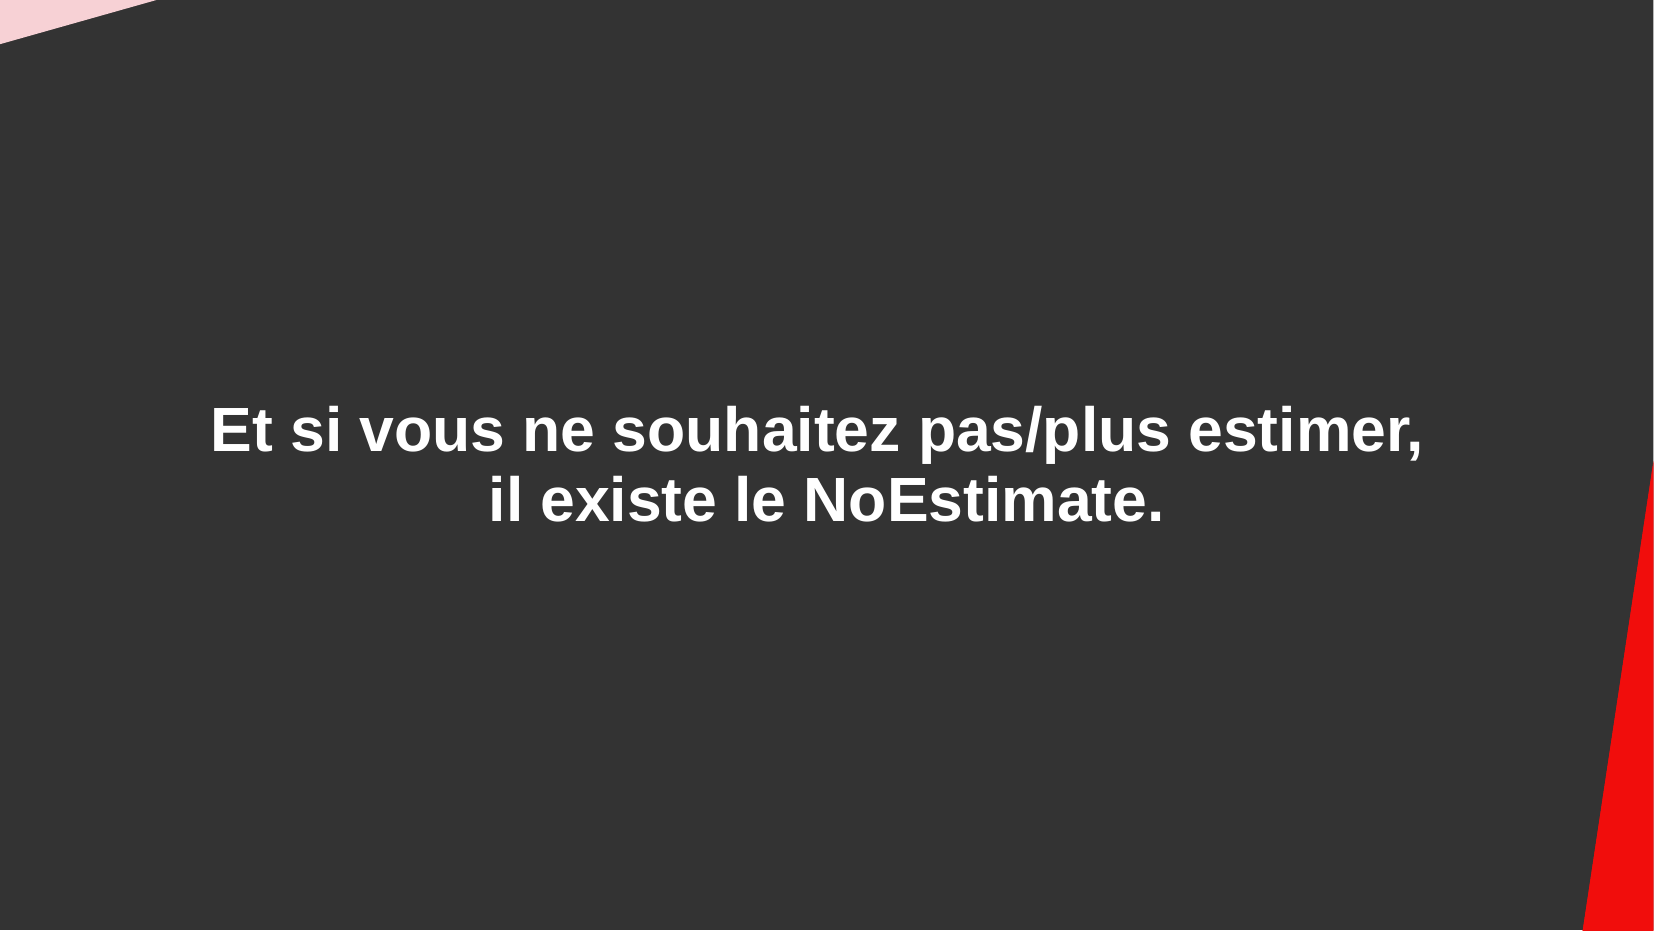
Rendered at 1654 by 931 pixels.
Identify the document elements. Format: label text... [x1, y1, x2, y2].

title Et si vous ne souhaitez pas/plus estimer, il existe le NoEstimate. [31, 352, 1622, 578]
text_box [1582, 457, 1654, 931]
text_box [0, 0, 157, 45]
